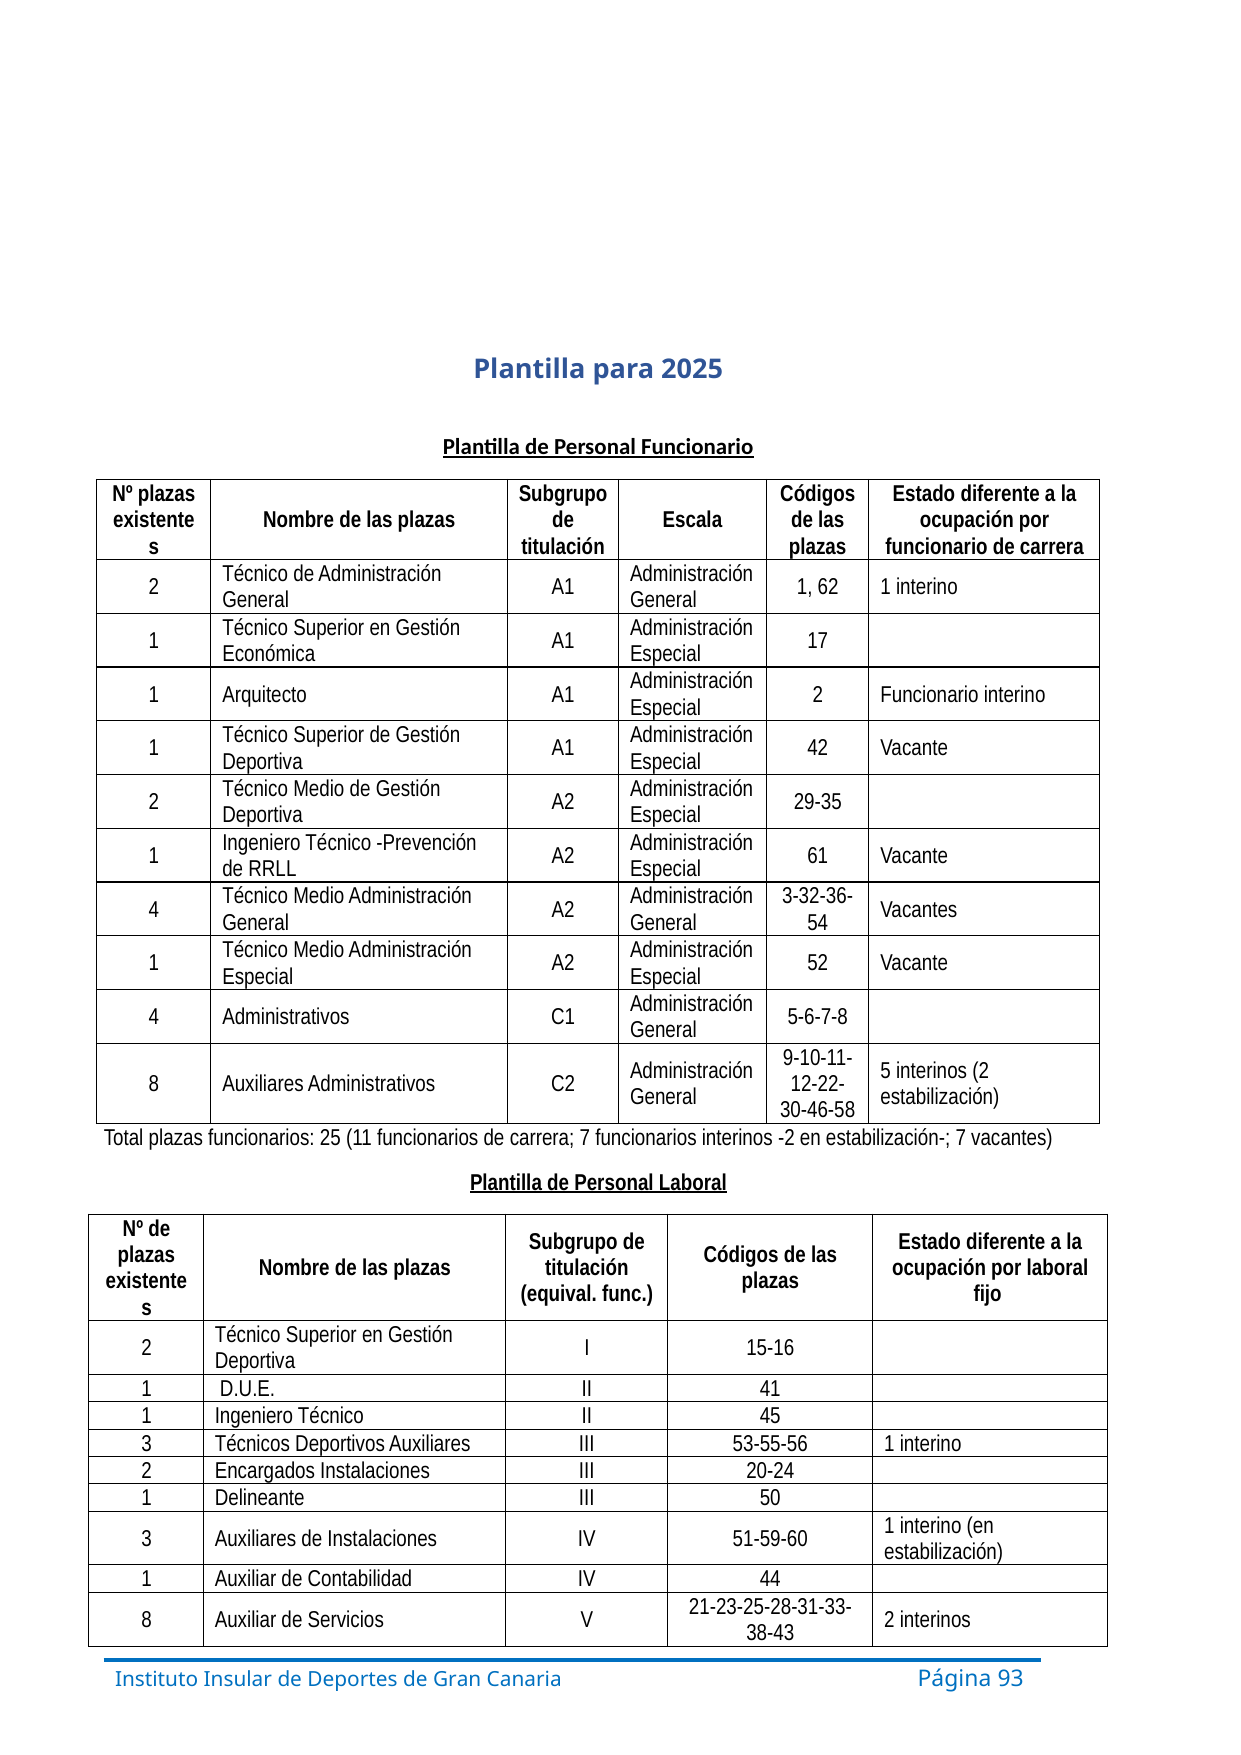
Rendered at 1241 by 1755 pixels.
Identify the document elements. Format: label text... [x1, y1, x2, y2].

table_header Códigos de las plazas [668, 1215, 872, 1320]
table_cell Administración General [619, 1044, 766, 1123]
table_cell Vacantes [869, 883, 1099, 935]
table_cell 20-24 [668, 1457, 872, 1483]
table_cell Vacante [869, 721, 1099, 774]
table_cell Auxiliar de Servicios [204, 1593, 505, 1646]
table_cell 42 [767, 721, 868, 774]
table_cell [873, 1484, 1107, 1511]
table_cell Administración Especial [619, 614, 766, 666]
table_cell D.U.E. [204, 1375, 505, 1401]
table_cell V [506, 1593, 667, 1646]
table_cell 1 [89, 1565, 203, 1592]
table_cell Administración General [619, 990, 766, 1043]
table_cell C2 [508, 1044, 618, 1123]
table_cell 1 interino [873, 1430, 1107, 1456]
table_cell I [506, 1321, 667, 1374]
table_cell [869, 990, 1099, 1043]
text Total plazas funcionarios: 25 (11 funcionarios de carrera; 7 funcionarios interinos -2 en estabilización-; 7 vacantes) [103, 1124, 1093, 1150]
table_header Nombre de las plazas [204, 1215, 505, 1320]
table_cell Administrativos [211, 990, 507, 1043]
table_cell Técnico Medio Administración General [211, 883, 507, 935]
table_cell 2 [767, 668, 868, 720]
table_cell [869, 614, 1099, 666]
table_header Nº plazas existentes [97, 480, 210, 559]
table_header Estado diferente a la ocupación por funcionario de carrera [869, 480, 1099, 559]
table_cell III [506, 1457, 667, 1483]
table_cell Funcionario interino [869, 668, 1099, 720]
table_cell Administración Especial [619, 721, 766, 774]
table_cell Auxiliar de Contabilidad [204, 1565, 505, 1592]
table_cell 41 [668, 1375, 872, 1401]
table_cell 3 [89, 1430, 203, 1456]
table_cell 2 [89, 1321, 203, 1374]
table_cell 1 [97, 668, 210, 720]
table_header Subgrupo de titulación [508, 480, 618, 559]
table_cell 2 [97, 560, 210, 613]
table_cell [873, 1565, 1107, 1592]
table_cell IV [506, 1512, 667, 1564]
table_cell Vacante [869, 936, 1099, 989]
table_cell Delineante [204, 1484, 505, 1511]
table_cell 8 [89, 1593, 203, 1646]
table_header Nº de plazas existentes [89, 1215, 203, 1320]
text Plantilla para 2025 [103, 349, 1093, 386]
table_cell 1 interino (en estabilización) [873, 1512, 1107, 1564]
table_cell 61 [767, 829, 868, 881]
table_cell A2 [508, 936, 618, 989]
table_cell 50 [668, 1484, 872, 1511]
table_cell 2 [89, 1457, 203, 1483]
table_cell Técnico Medio de Gestión Deportiva [211, 775, 507, 828]
table_cell 1, 62 [767, 560, 868, 613]
table_cell 3-32-36-54 [767, 883, 868, 935]
table_cell 8 [97, 1044, 210, 1123]
table_cell Encargados Instalaciones [204, 1457, 505, 1483]
table_cell 17 [767, 614, 868, 666]
table_cell Técnico Superior en Gestión Deportiva [204, 1321, 505, 1374]
table_cell 1 interino [869, 560, 1099, 613]
table_cell 51-59-60 [668, 1512, 872, 1564]
table_cell Técnico Medio Administración Especial [211, 936, 507, 989]
table_cell II [506, 1402, 667, 1428]
table_cell Administración General [619, 560, 766, 613]
table_cell Ingeniero Técnico [204, 1402, 505, 1428]
table_cell 2 [97, 775, 210, 828]
table_cell Administración General [619, 883, 766, 935]
table_cell 53-55-56 [668, 1430, 872, 1456]
table_cell A1 [508, 721, 618, 774]
table_cell [873, 1321, 1107, 1374]
table_cell A1 [508, 560, 618, 613]
table_cell C1 [508, 990, 618, 1043]
table_cell 5-6-7-8 [767, 990, 868, 1043]
table_cell 9-10-11-12-22-30-46-58 [767, 1044, 868, 1123]
table_cell 29-35 [767, 775, 868, 828]
table_header Escala [619, 480, 766, 559]
table_header Subgrupo de titulación (equival. func.) [506, 1215, 667, 1320]
table_cell 4 [97, 990, 210, 1043]
table_header Códigos de las plazas [767, 480, 868, 559]
table_cell 1 [97, 829, 210, 881]
table_cell Técnico de Administración General [211, 560, 507, 613]
table_cell 1 [97, 721, 210, 774]
table_cell Administración Especial [619, 936, 766, 989]
table_cell IV [506, 1565, 667, 1592]
table_header Nombre de las plazas [211, 480, 507, 559]
table_cell Administración Especial [619, 668, 766, 720]
table_cell [873, 1375, 1107, 1401]
table_cell 2 interinos [873, 1593, 1107, 1646]
table_cell 15-16 [668, 1321, 872, 1374]
table_cell [873, 1457, 1107, 1483]
table_cell Auxiliares de Instalaciones [204, 1512, 505, 1564]
table_cell A1 [508, 668, 618, 720]
table_cell A2 [508, 775, 618, 828]
table_header Estado diferente a la ocupación por laboral fijo [873, 1215, 1107, 1320]
table_cell 44 [668, 1565, 872, 1592]
table_cell Auxiliares Administrativos [211, 1044, 507, 1123]
table_cell Técnicos Deportivos Auxiliares [204, 1430, 505, 1456]
table_cell Técnico Superior de Gestión Deportiva [211, 721, 507, 774]
table_cell 1 [89, 1375, 203, 1401]
table_cell III [506, 1484, 667, 1511]
table_cell Ingeniero Técnico -Prevención de RRLL [211, 829, 507, 881]
table_cell Técnico Superior en Gestión Económica [211, 614, 507, 666]
text Plantilla de Personal Laboral [103, 1169, 1093, 1195]
table_cell Arquitecto [211, 668, 507, 720]
table_cell 45 [668, 1402, 872, 1428]
table_cell II [506, 1375, 667, 1401]
table_cell [869, 775, 1099, 828]
table_cell Administración Especial [619, 775, 766, 828]
text Plantilla de Personal Funcionario [103, 432, 1093, 460]
table_cell A2 [508, 829, 618, 881]
table_cell 21-23-25-28-31-33-38-43 [668, 1593, 872, 1646]
table_cell 1 [89, 1402, 203, 1428]
table_cell III [506, 1430, 667, 1456]
table_cell Vacante [869, 829, 1099, 881]
table_cell Administración Especial [619, 829, 766, 881]
table_cell A2 [508, 883, 618, 935]
table_cell A1 [508, 614, 618, 666]
table_cell 5 interinos (2 estabilización) [869, 1044, 1099, 1123]
table_cell 1 [97, 936, 210, 989]
table_cell [873, 1402, 1107, 1428]
table_cell 4 [97, 883, 210, 935]
table_cell 1 [89, 1484, 203, 1511]
table_cell 52 [767, 936, 868, 989]
table_cell 3 [89, 1512, 203, 1564]
table_cell 1 [97, 614, 210, 666]
